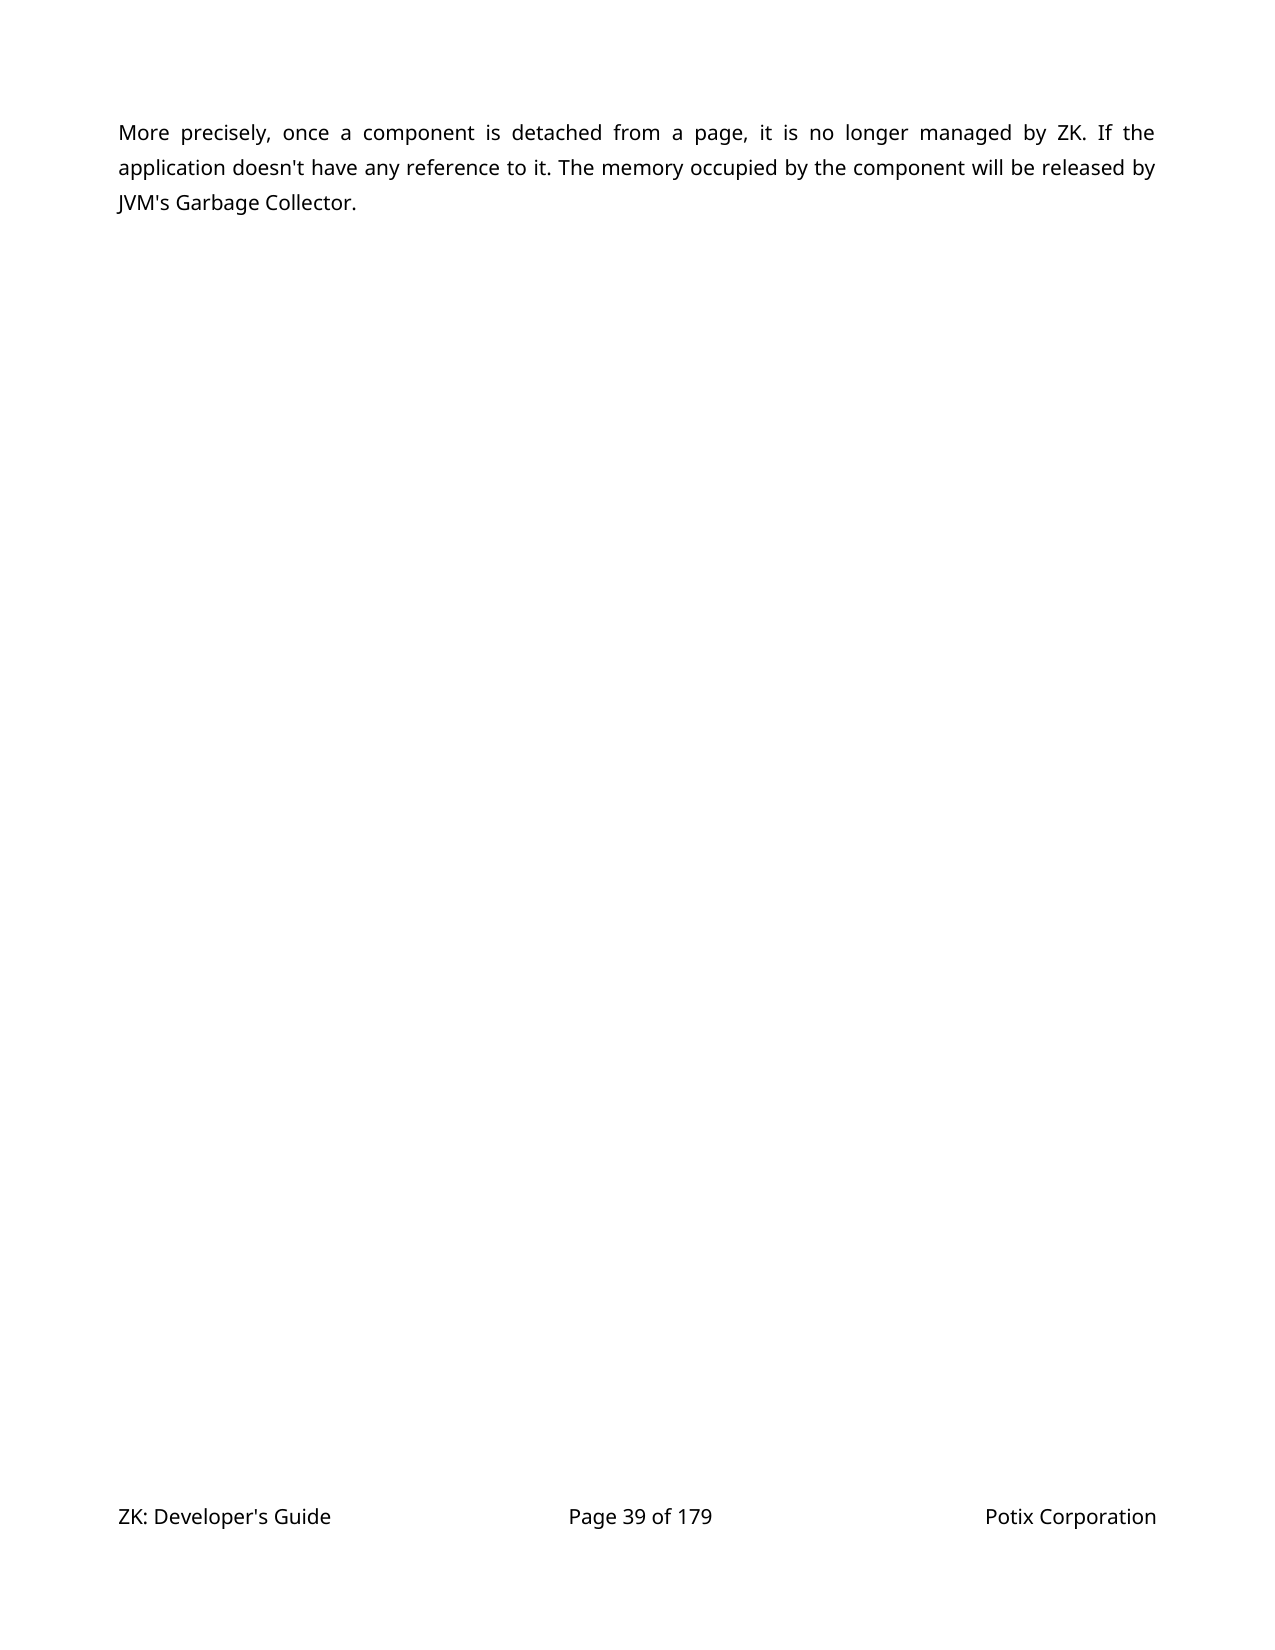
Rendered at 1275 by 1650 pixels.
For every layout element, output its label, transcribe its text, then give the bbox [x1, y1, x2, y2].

text More precisely, once a component is detached from a page, it is no longer managed by ZK. If the application doesn't have any reference to it. The memory occupied by the component will be released by JVM's Garbage Collector. [118, 118, 1157, 217]
